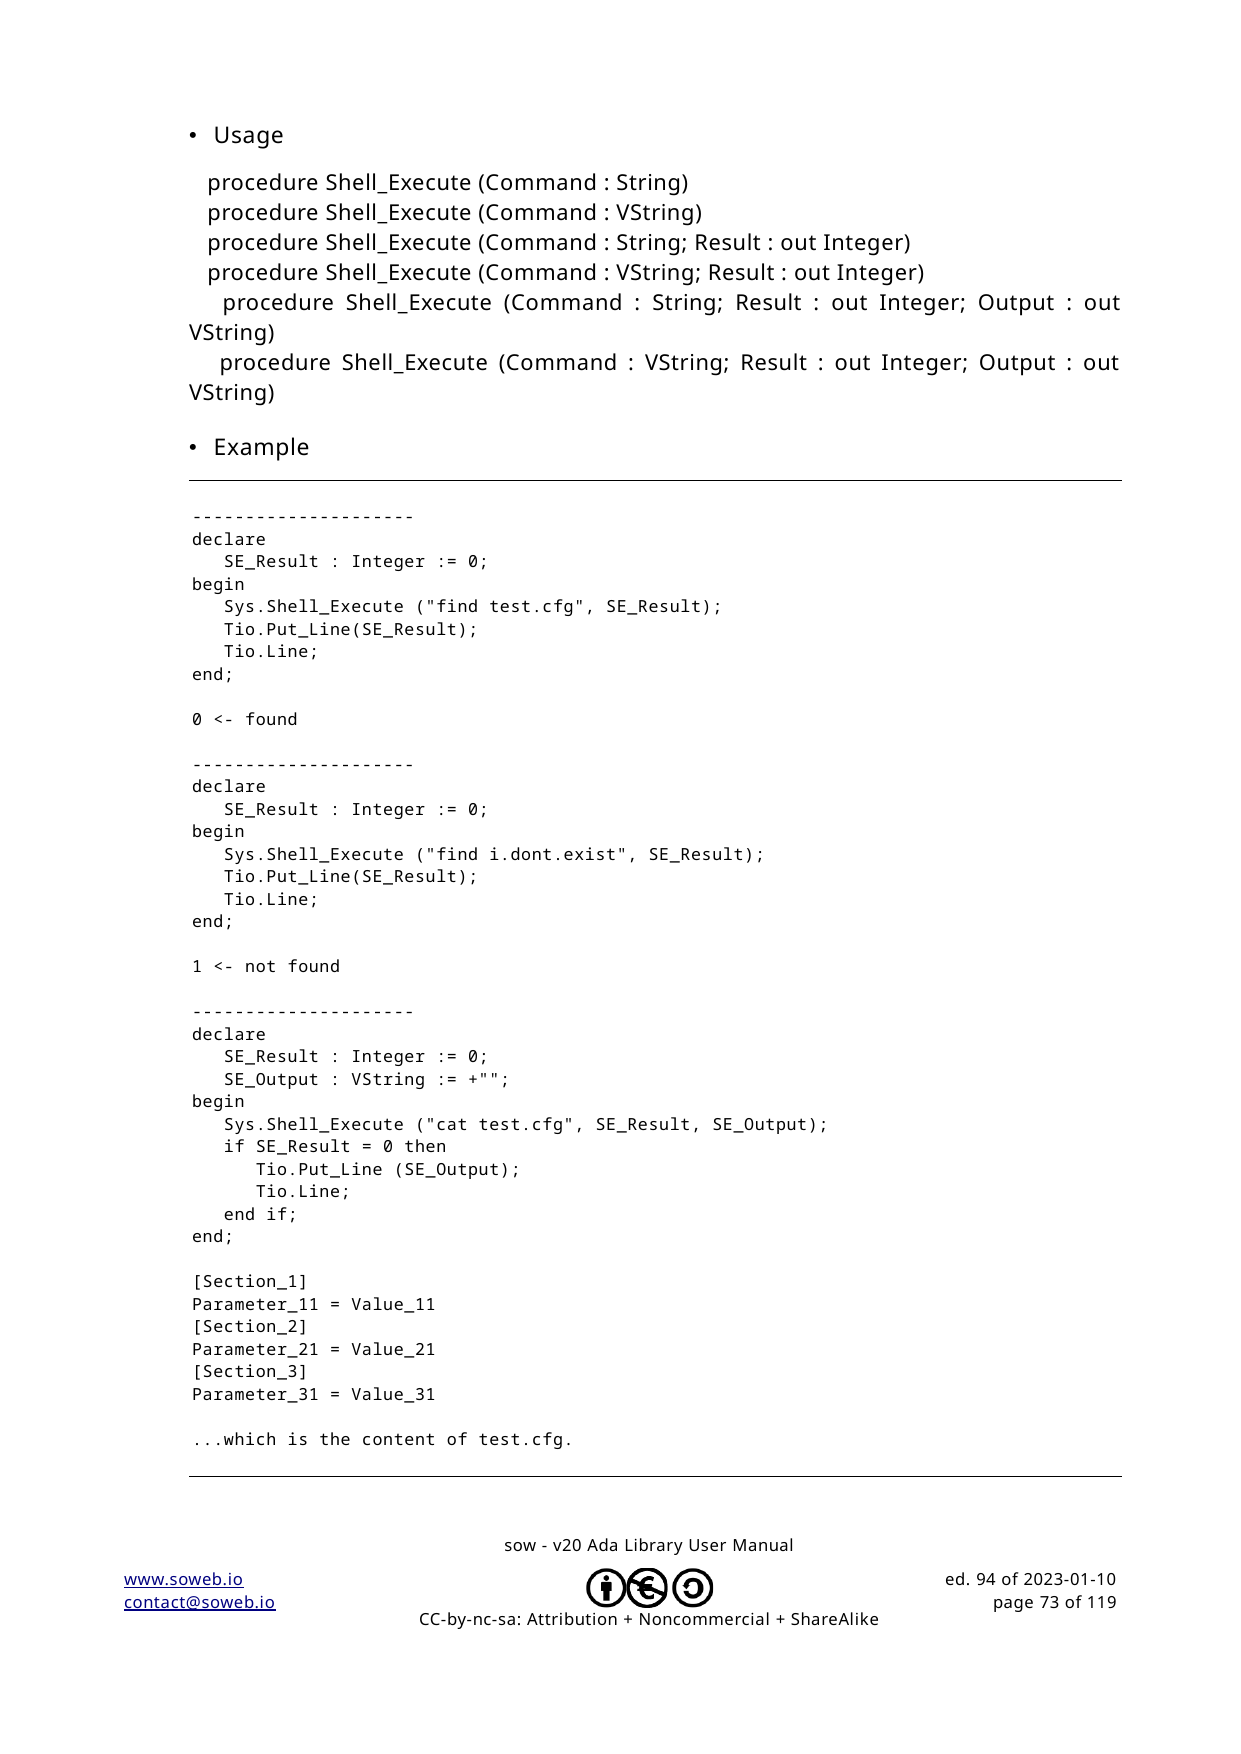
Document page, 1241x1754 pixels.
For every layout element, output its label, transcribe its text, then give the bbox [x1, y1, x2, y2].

list Sys.Shell_Execute ("cat test.cfg", SE_Result, SE_Output); [189, 1110, 1122, 1132]
text procedure Shell_Execute (Command : String; Result : out Integer) [189, 227, 1122, 257]
text procedure Shell_Execute (Command : VString; Result : out Integer; Output : out VString) [189, 347, 1122, 407]
text procedure Shell_Execute (Command : VString) [189, 197, 1122, 227]
list end; [Section_1] Parameter_11 = Value_11 [Section_2] Parameter_21 = Value_21 [Section_3] Parameter_31 = Value_31 ...which is the content of test.cfg. [189, 1222, 1122, 1476]
text procedure Shell_Execute (Command : VString; Result : out Integer) [189, 257, 1122, 287]
list if SE_Result = 0 then [189, 1132, 1122, 1155]
subtitle Example [189, 431, 1122, 462]
list Tio.Put_Line (SE_Output); [189, 1155, 1122, 1177]
list SE_Result : Integer := 0; [189, 1042, 1122, 1065]
list Tio.Line; [189, 1177, 1122, 1200]
text procedure Shell_Execute (Command : String; Result : out Integer; Output : out VString) [189, 287, 1122, 347]
picture [672, 1568, 714, 1608]
list begin [189, 1087, 1122, 1110]
list SE_Output : VString := +""; [189, 1065, 1122, 1087]
list --------------------- declare SE_Result : Integer := 0; begin Sys.Shell_Execute ("find test.cfg", SE_Result); Tio.Put_Line(SE_Result); Tio.Line; end; 0 <- found --------------------- declare SE_Result : Integer := 0; begin Sys.Shell_Execute ("find i.dont.exist", SE_Result); Tio.Put_Line(SE_Result); Tio.Line; end; 1 <- not found [189, 481, 1122, 975]
picture [585, 1568, 668, 1608]
subtitle Usage [189, 118, 1122, 149]
list --------------------- [189, 975, 1122, 1020]
text procedure Shell_Execute (Command : String) [189, 167, 1122, 197]
list declare [189, 1020, 1122, 1042]
list end if; [189, 1200, 1122, 1222]
